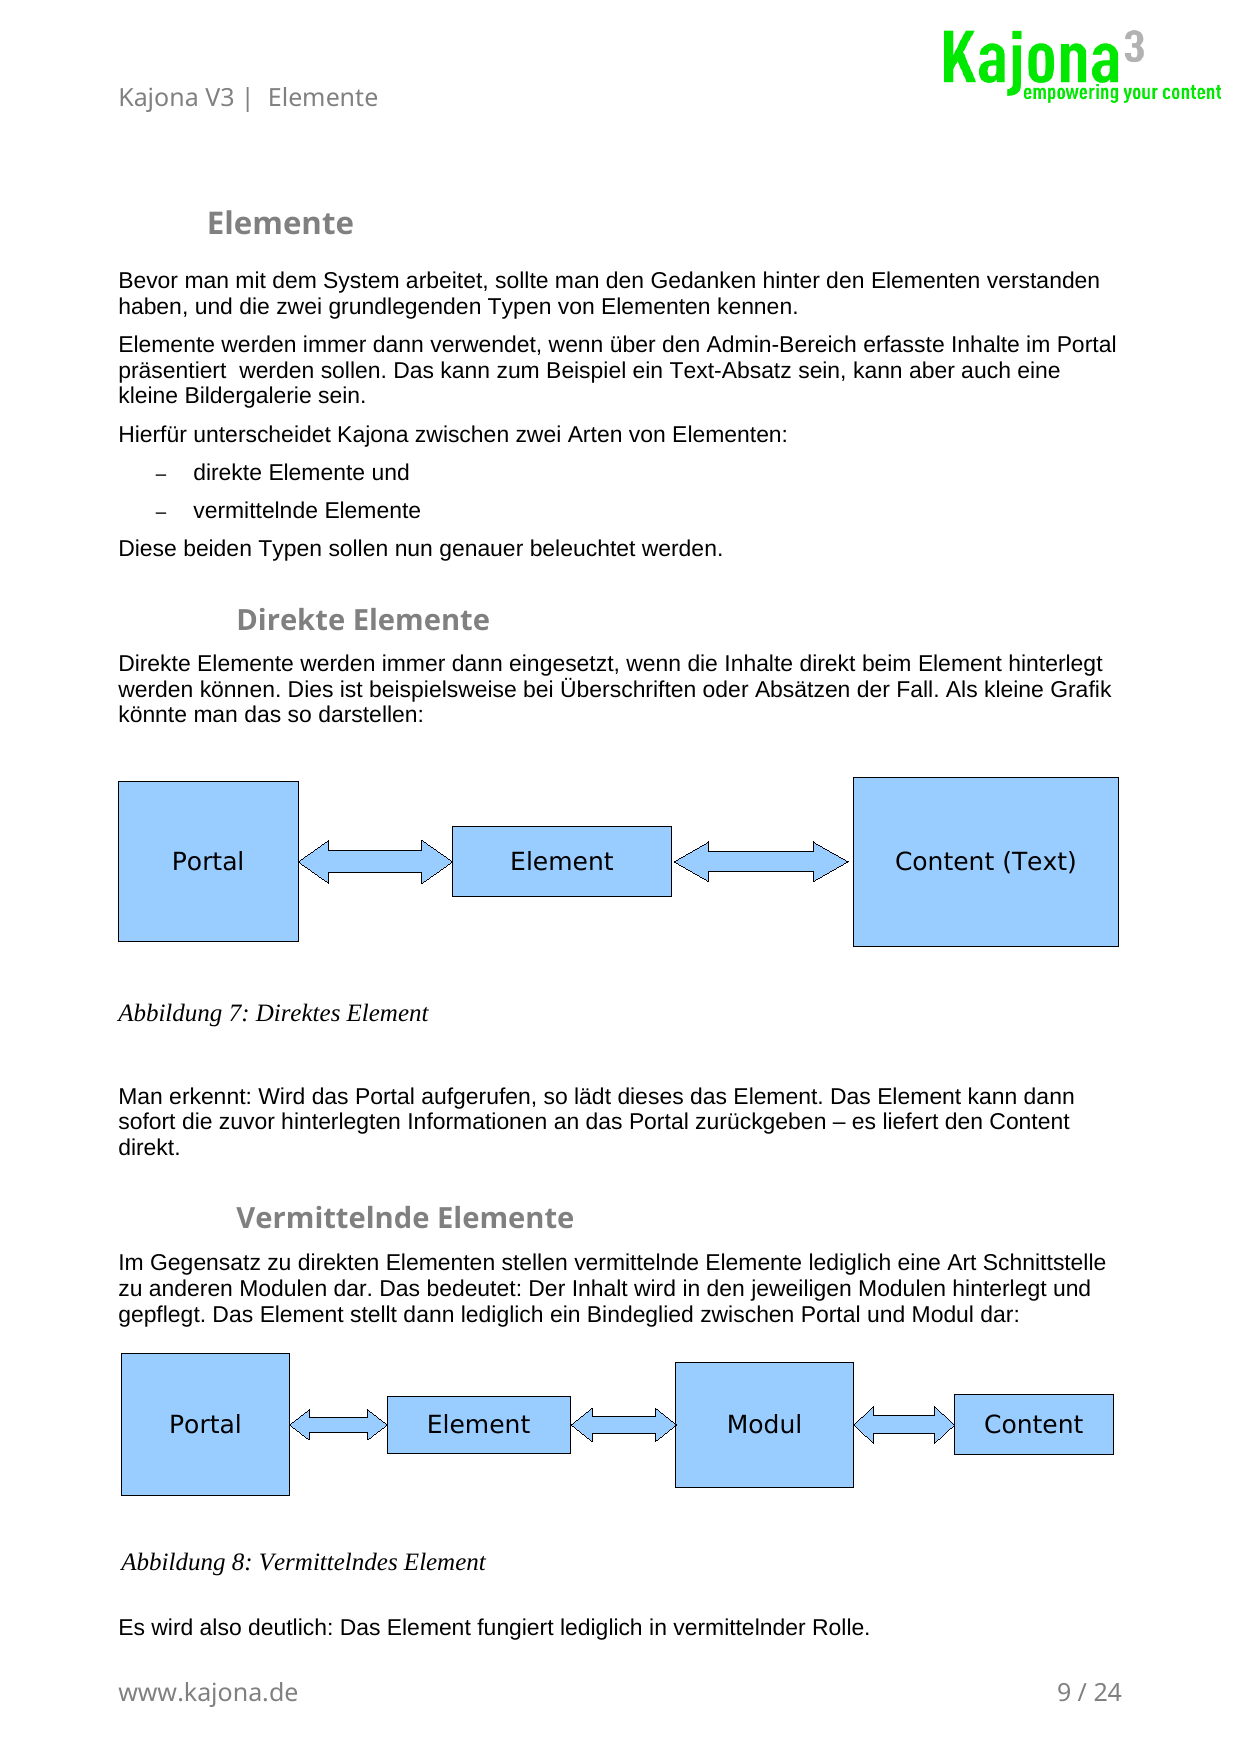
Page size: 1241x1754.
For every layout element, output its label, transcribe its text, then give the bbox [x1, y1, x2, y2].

text Diese beiden Typen sollen nun genauer beleuchtet werden. [118, 536, 1122, 561]
text Hierfür unterscheidet Kajona zwischen zwei Arten von Elementen: [118, 421, 1122, 447]
list vermittelnde Elemente [156, 497, 1122, 523]
text Abbildung 8: Vermittelndes Element [121, 1548, 1113, 1576]
text Man erkennt: Wird das Portal aufgerufen, so lädt dieses das Element. Das Element kann dann sofort die zuvor hinterlegten Informationen an das Portal zurückgeben – es liefert den Content direkt. [118, 1083, 1122, 1160]
picture [944, 30, 1221, 103]
text Im Gegensatz zu direkten Elementen stellen vermittelnde Elemente lediglich eine Art Schnittstelle zu anderen Modulen dar. Das bedeutet: Der Inhalt wird in den jeweiligen Modulen hinterlegt und gepflegt. Das Element stellt dann lediglich ein Bindeglied zwischen Portal und Modul dar: [118, 1250, 1122, 1327]
subtitle Vermittelnde Elemente [118, 1198, 1122, 1237]
subtitle Elemente [118, 201, 1122, 244]
text Abbildung 7: Direktes Element [118, 999, 1119, 1027]
subtitle Direkte Elemente [118, 599, 1122, 638]
text Es wird also deutlich: Das Element fungiert lediglich in vermittelnder Rolle. [118, 1614, 1122, 1640]
list direkte Elemente und [156, 459, 1122, 485]
text Bevor man mit dem System arbeitet, sollte man den Gedanken hinter den Elementen verstanden haben, und die zwei grundlegenden Typen von Elementen kennen. [118, 268, 1122, 319]
text Elemente werden immer dann verwendet, wenn über den Admin-Bereich erfasste Inhalte im Portal präsentiert werden sollen. Das kann zum Beispiel ein Text-Absatz sein, kann aber auch eine kleine Bildergalerie sein. [118, 332, 1122, 409]
text Direkte Elemente werden immer dann eingesetzt, wenn die Inhalte direkt beim Element hinterlegt werden können. Dies ist beispielsweise bei Überschriften oder Absätzen der Fall. Als kleine Grafik könnte man das so darstellen: [118, 651, 1122, 728]
